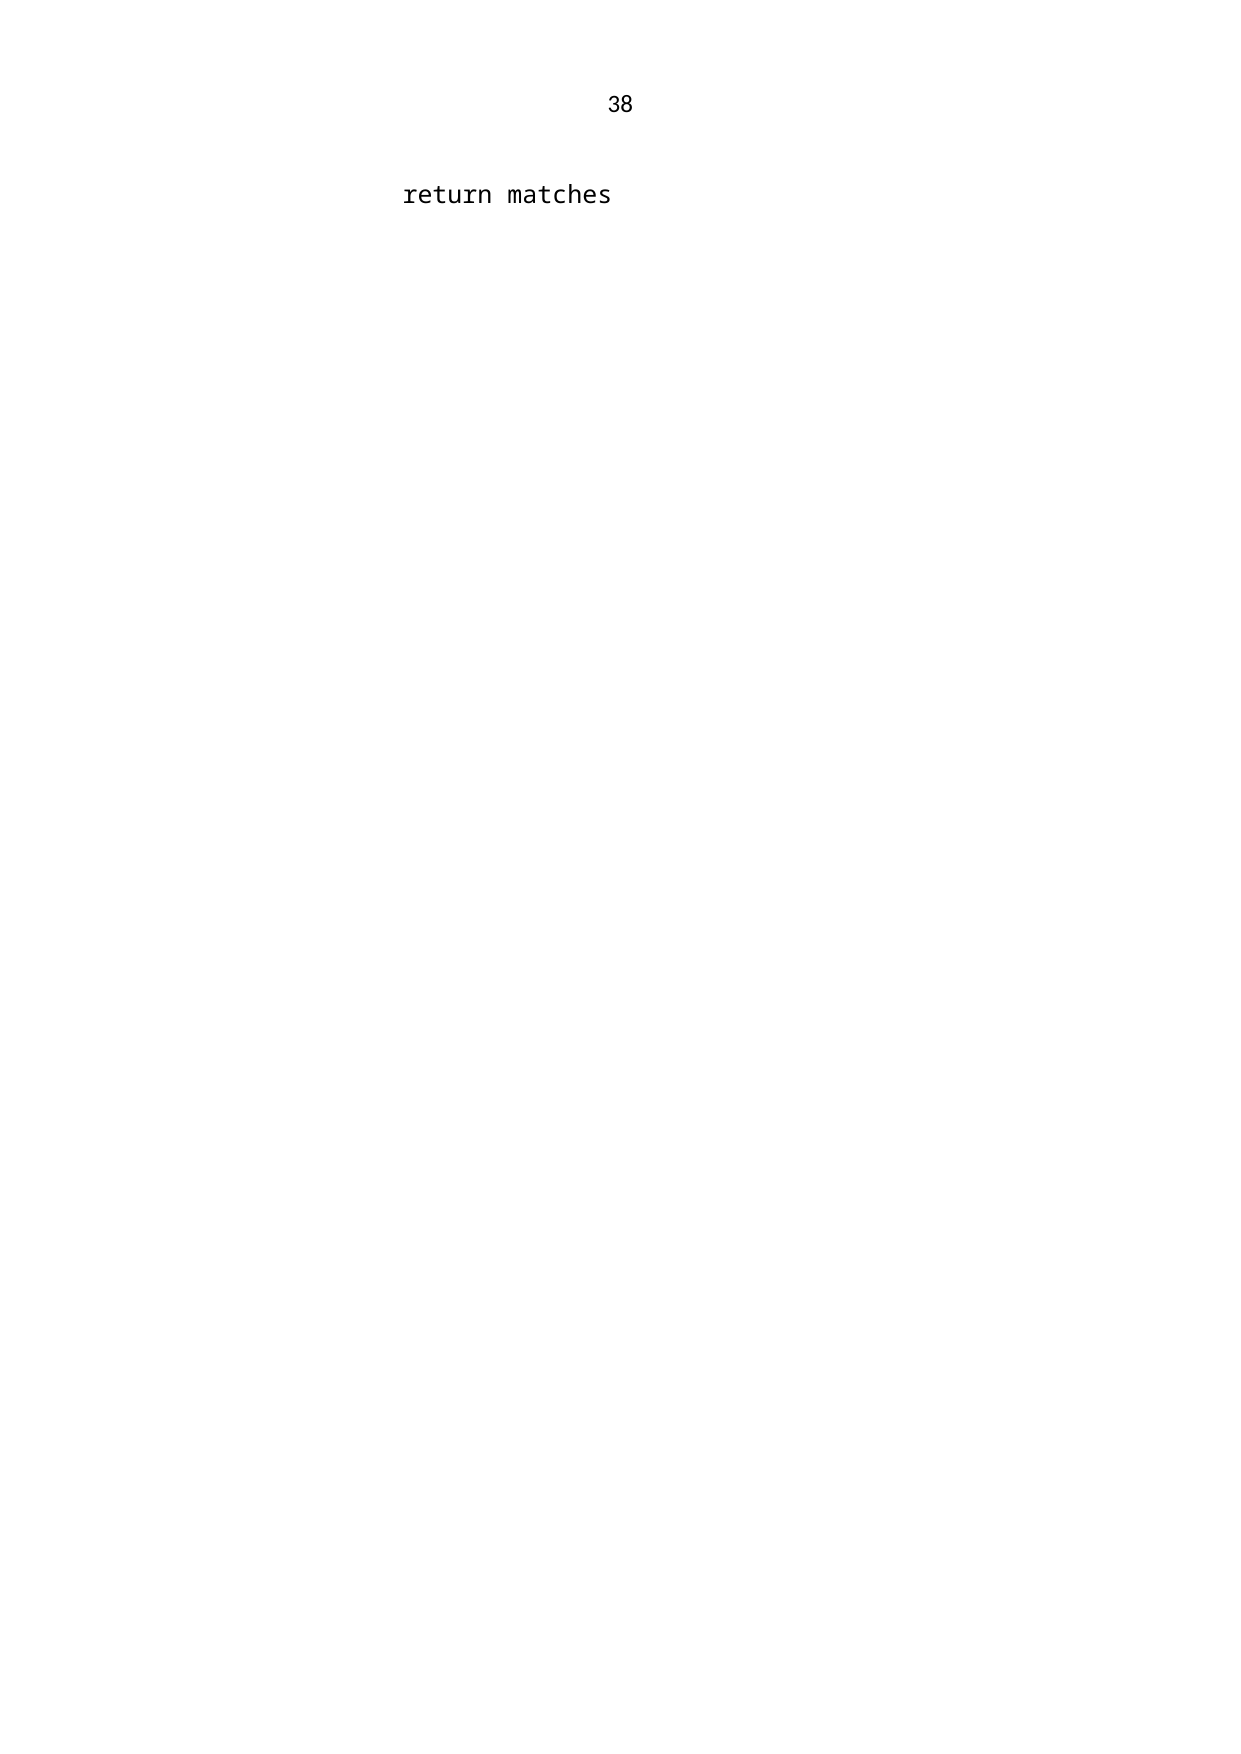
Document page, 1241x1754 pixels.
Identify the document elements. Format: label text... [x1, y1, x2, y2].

text return matches [177, 177, 1063, 211]
